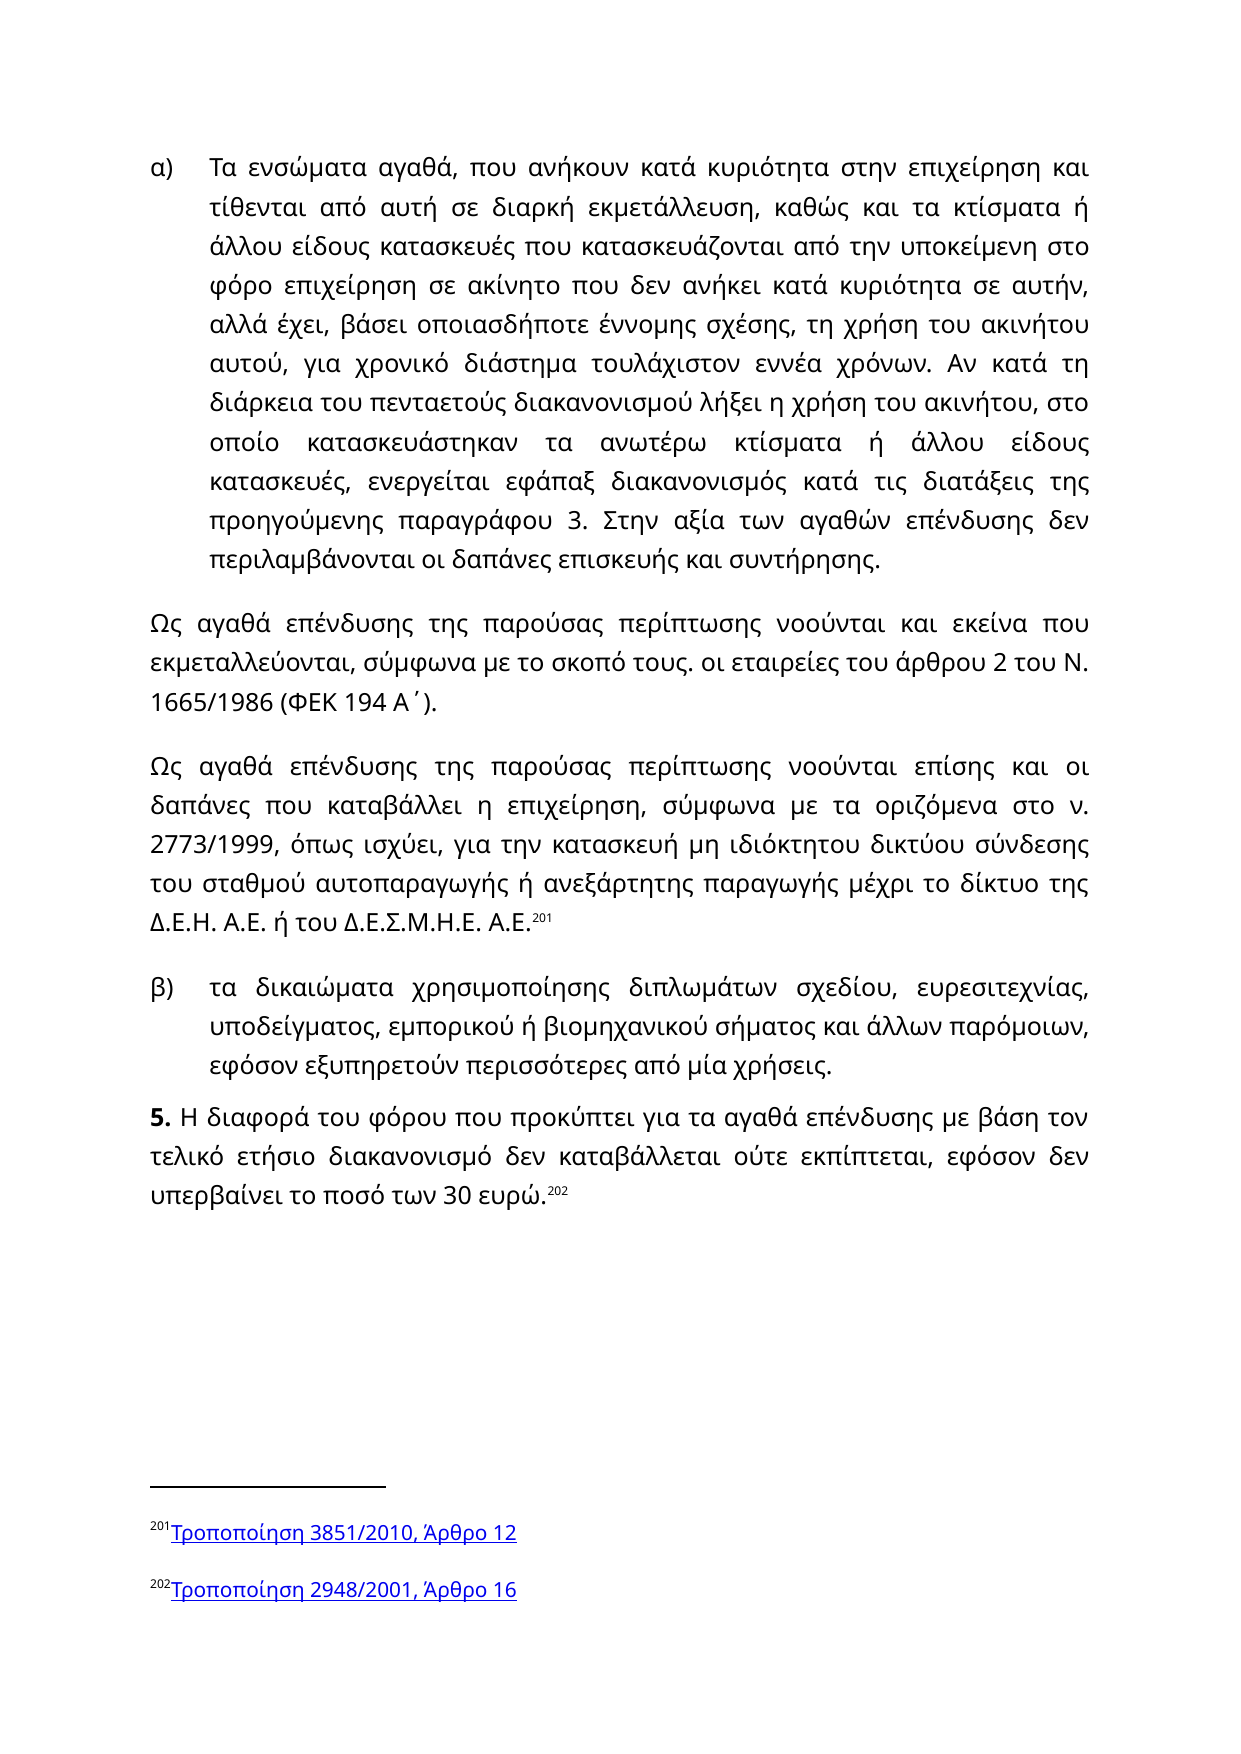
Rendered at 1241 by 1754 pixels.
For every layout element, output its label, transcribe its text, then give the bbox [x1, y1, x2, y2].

text Ως αγαθά επένδυσης της παρούσας περίπτωσης νοούνται και εκείνα που εκμεταλλεύονται, σύμφωνα με το σκοπό τους. οι εταιρείες του άρθρου 2 του Ν. 1665/1986 (ΦΕΚ 194 Α΄). [150, 606, 1090, 718]
text Τροποποίηση 3851/2010, Άρθρο 12 [150, 1518, 1090, 1546]
text 5. Η διαφορά του φόρου που προκύπτει για τα αγαθά επένδυσης με βάση τον τελικό ετήσιο διακανονισμό δεν καταβάλλεται ούτε εκπίπτεται, εφόσον δεν υπερβαίνει το ποσό των 30 ευρώ. [150, 1099, 1090, 1212]
text Ως αγαθά επένδυσης της παρούσας περίπτωσης νοούνται επίσης και οι δαπάνες που καταβάλλει η επιχείρηση, σύμφωνα με τα οριζόμενα στο ν. 2773/1999, όπως ισχύει, για την κατασκευή μη ιδιόκτητου δικτύου σύνδεσης του σταθμού αυτοπαραγωγής ή ανεξάρτητης παραγωγής μέχρι το δίκτυο της Δ.Ε.Η. Α.Ε. ή του Δ.Ε.Σ.Μ.Η.Ε. Α.Ε. [150, 748, 1090, 939]
text Τροποποίηση 2948/2001, Άρθρο 16 [150, 1576, 1090, 1604]
list β) τα δικαιώματα χρησιμοποίησης διπλωμάτων σχεδίου, ευρεσιτεχνίας, υποδείγματος, εμπορικού ή βιομηχανικού σήματος και άλλων παρόμοιων, εφόσον εξυπηρετούν περισσότερες από μία χρήσεις. [150, 969, 1090, 1082]
list α) Τα ενσώματα αγαθά, που ανήκουν κατά κυριότητα στην επιχείρηση και τίθενται από αυτή σε διαρκή εκμετάλλευση, καθώς και τα κτίσματα ή άλλου είδους κατασκευές που κατασκευάζονται από την υποκείμενη στο φόρο επιχείρηση σε ακίνητο που δεν ανήκει κατά κυριότητα σε αυτήν, αλλά έχει, βάσει οποιασδήποτε έννομης σχέσης, τη χρήση του ακινήτου αυτού, για χρονικό διάστημα τουλάχιστον εννέα χρόνων. Αν κατά τη διάρκεια του πενταετούς διακανονισμού λήξει η χρήση του ακινήτου, στο οποίο κατασκευάστηκαν τα ανωτέρω κτίσματα ή άλλου είδους κατασκευές, ενεργείται εφάπαξ διακανονισμός κατά τις διατάξεις της προηγούμενης παραγράφου 3. Στην αξία των αγαθών επένδυσης δεν περιλαμβάνονται οι δαπάνες επισκευής και συντήρησης. [150, 150, 1090, 576]
